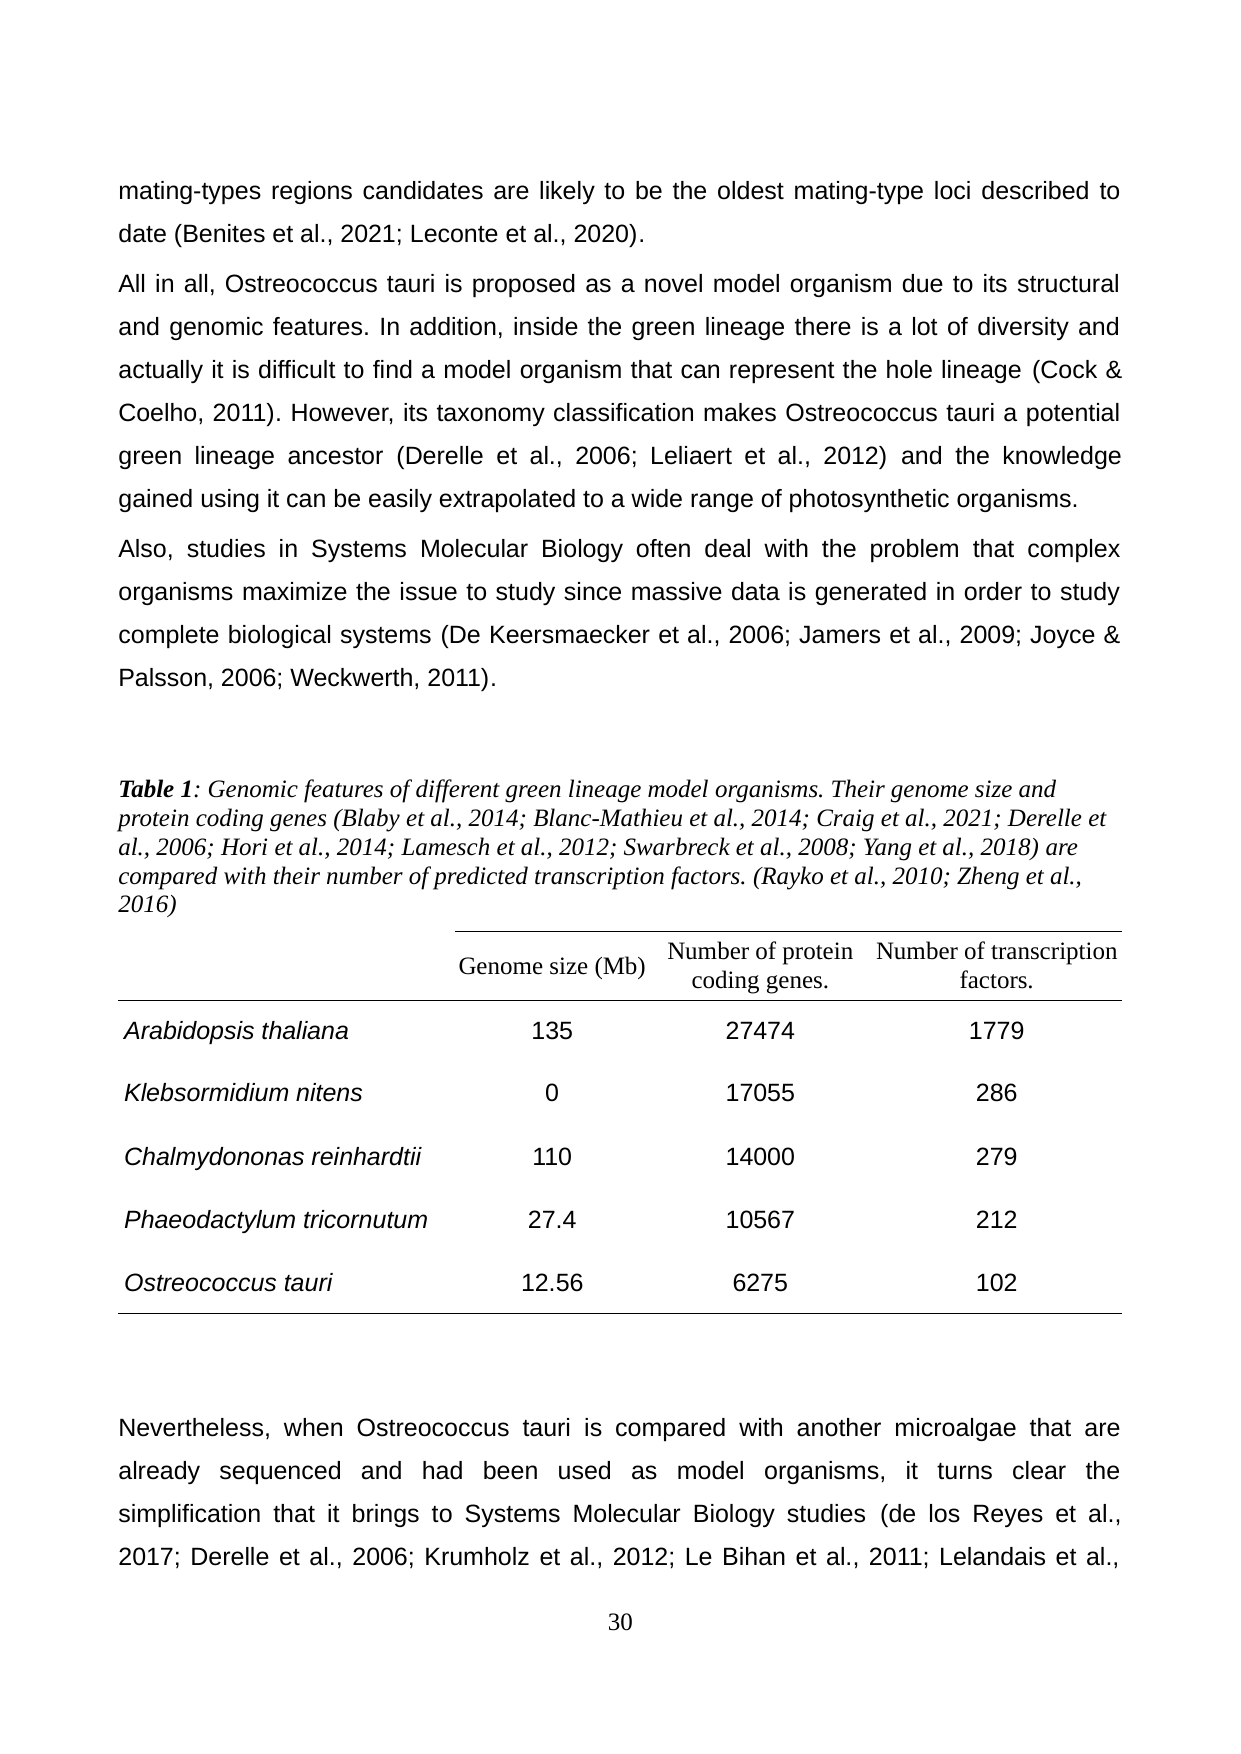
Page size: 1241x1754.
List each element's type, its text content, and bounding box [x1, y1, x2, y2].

table_cell 17055 [649, 1060, 871, 1124]
table_cell 1779 [871, 1001, 1122, 1060]
table_cell 27474 [649, 1001, 871, 1060]
table_cell 27.4 [455, 1188, 649, 1252]
table_cell Klebsormidium nitens [118, 1060, 455, 1124]
table_cell 102 [871, 1252, 1122, 1313]
table_cell 6275 [649, 1252, 871, 1313]
table_header Number of protein coding genes. [649, 932, 871, 1000]
table_header [118, 931, 455, 1000]
text Also, studies in Systems Molecular Biology often deal with the problem that complex organisms maximize the issue to study since massive data is generated in order to study complete biological systems (De Keersmaecker et al., 2006; Jamers et al., 2009; Joyce & Palsson, 2006; Weckwerth, 2011)⁠. [118, 534, 1122, 692]
table_cell Chalmydononas reinhardtii [118, 1124, 455, 1188]
table_cell 10567 [649, 1188, 871, 1252]
table_cell Arabidopsis thaliana [118, 1001, 455, 1060]
text Nevertheless, when Ostreococcus tauri is compared with another microalgae that are already sequenced and had been used as model organisms, it turns clear the simplification that it brings to Systems Molecular Biology studies (de los Reyes et al., 2017; Derelle et al., 2006; Krumholz et al., 2012; Le Bihan et al., 2011; Lelandais et al., [118, 1413, 1122, 1571]
table_header Genome size (Mb) [455, 932, 649, 1000]
table_cell Ostreococcus tauri [118, 1252, 455, 1313]
table_cell 0 [455, 1060, 649, 1124]
text Table 1: Genomic features of different green lineage model organisms. Their genome size and protein coding genes (Blaby et al., 2014; Blanc-Mathieu et al., 2014; Craig et al., 2021; Derelle et al., 2006; Hori et al., 2014; Lamesch et al., 2012; Swarbreck et al., 2008; Yang et al., 2018)⁠ are compared with their number of predicted transcription factors. (Rayko et al., 2010; Zheng et al., 2016)⁠ [118, 774, 1122, 918]
table_header Number of transcription factors. [871, 932, 1122, 1000]
table_cell Phaeodactylum tricornutum [118, 1188, 455, 1252]
text All in all, Ostreococcus tauri is proposed as a novel model organism due to its structural and genomic features. In addition, inside the green lineage there is a lot of diversity and actually it is difficult to find a model organism that can represent the hole lineage (Cock & Coelho, 2011)⁠. However, its taxonomy classification makes Ostreococcus tauri a potential green lineage ancestor (Derelle et al., 2006; Leliaert et al., 2012)⁠ and the knowledge gained using it can be easily extrapolated to a wide range of photosynthetic organisms. [118, 269, 1122, 513]
text mating-types regions candidates are likely to be the oldest mating-type loci described to date (Benites et al., 2021; Leconte et al., 2020)⁠. [118, 176, 1122, 248]
table_cell 110 [455, 1124, 649, 1188]
table_cell 135 [455, 1001, 649, 1060]
table_cell 12.56 [455, 1252, 649, 1313]
table_cell 279 [871, 1124, 1122, 1188]
table_cell 14000 [649, 1124, 871, 1188]
table_cell 212 [871, 1188, 1122, 1252]
table_cell 286 [871, 1060, 1122, 1124]
